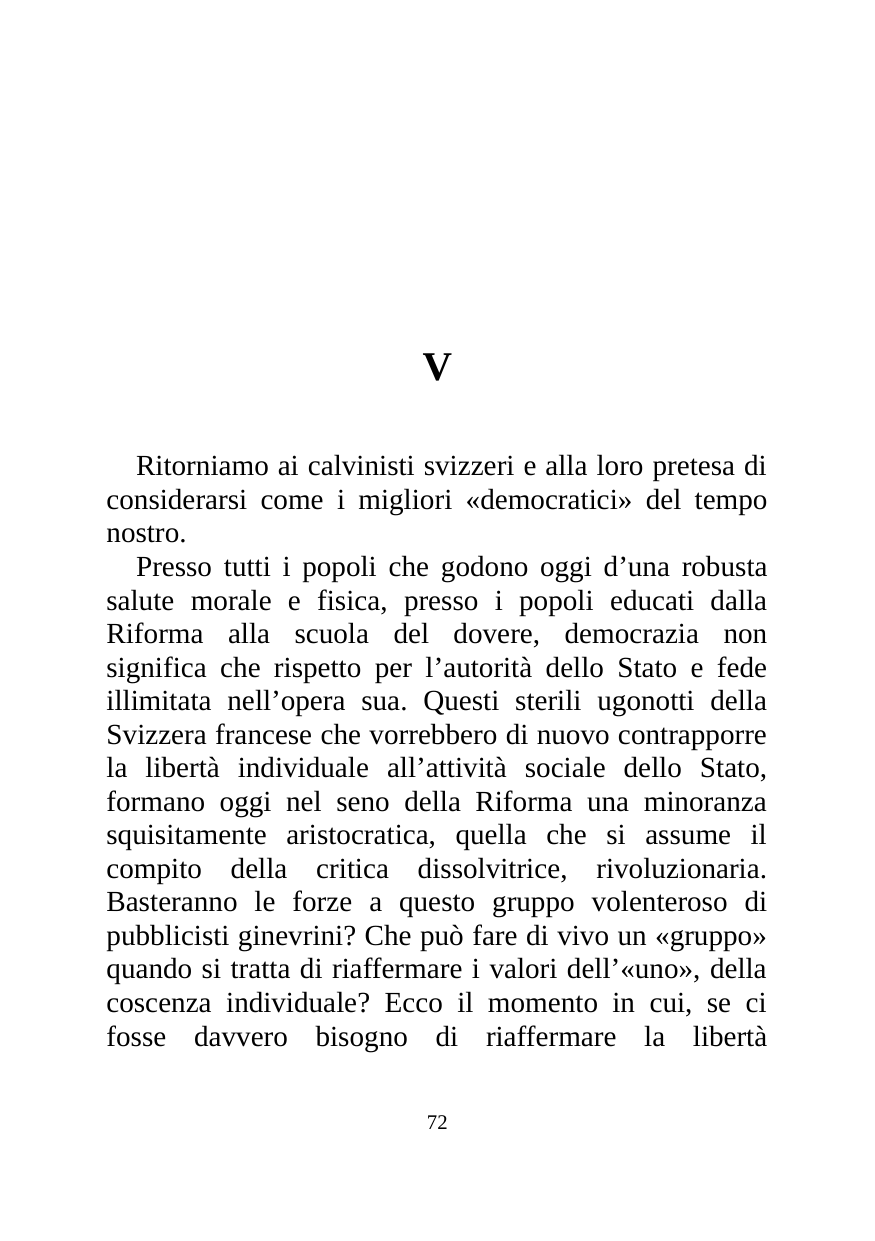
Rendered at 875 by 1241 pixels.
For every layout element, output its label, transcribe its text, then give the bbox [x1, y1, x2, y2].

text Ritorniamo ai calvinisti svizzeri e alla loro pretesa di considerarsi come i migliori «democratici» del tempo nostro. [106, 448, 768, 549]
text Presso tutti i popoli che godono oggi d’una robusta salute morale e fisica, presso i popoli educati dalla Riforma alla scuola del dovere, democrazia non significa che rispetto per l’autorità dello Stato e fede illimitata nell’opera sua. Questi sterili ugonotti della Svizzera francese che vorrebbero di nuovo contrapporre la libertà individuale all’attività sociale dello Stato, formano oggi nel seno della Riforma una minoranza squisitamente aristocratica, quella che si assume il compito della critica dissolvitrice, rivoluzionaria. Basteranno le forze a questo gruppo volenteroso di pubblicisti ginevrini? Che può fare di vivo un «gruppo» quando si tratta di riaffermare i valori dell’«uno», della coscenza individuale? Ecco il momento in cui, se ci fosse davvero bisogno di riaffermare la libertà [106, 549, 768, 1052]
subtitle V [106, 342, 768, 389]
